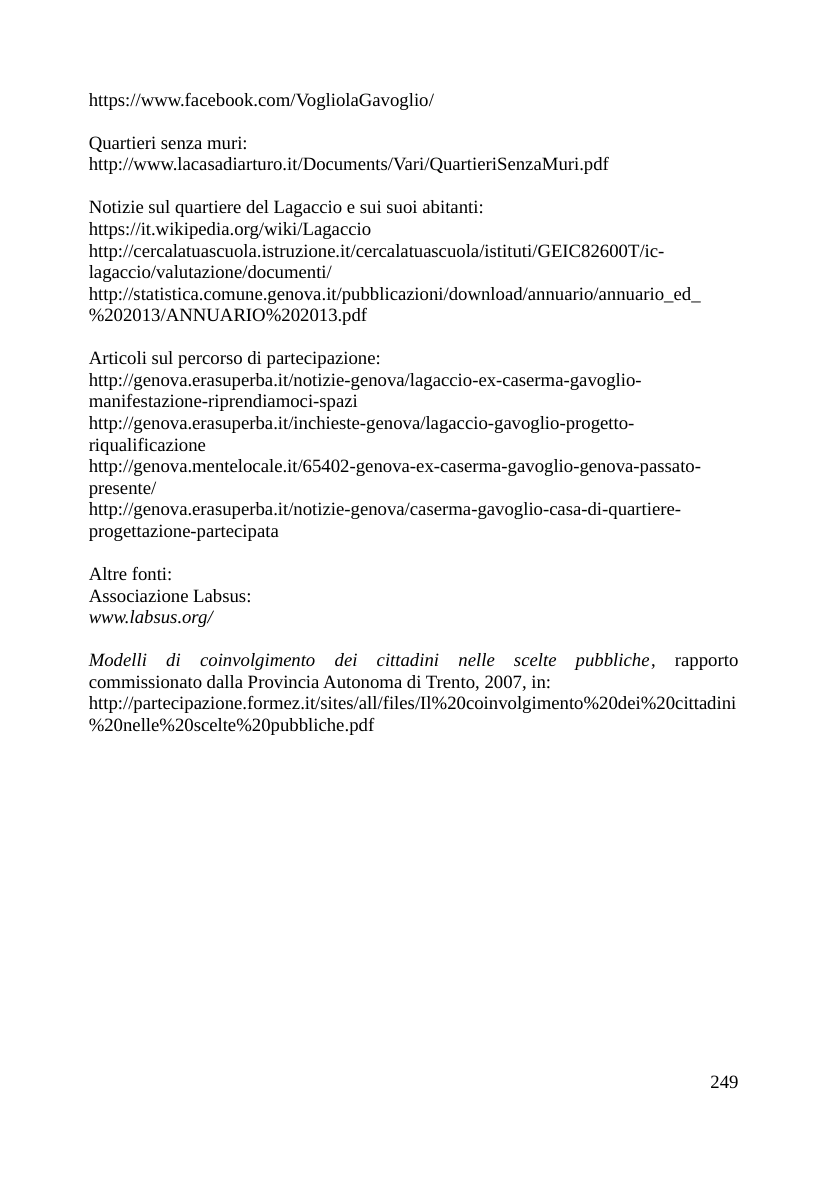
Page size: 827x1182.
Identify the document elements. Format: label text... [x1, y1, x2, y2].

text http://genova.erasuperba.it/notizie-genova/caserma-gavoglio-casa-di-quartiere-progettazione-partecipata [88, 498, 738, 541]
text http://partecipazione.formez.it/sites/all/files/Il%20coinvolgimento%20dei%20cittadini%20nelle%20scelte%20pubbliche.pdf [88, 692, 738, 735]
text Quartieri senza muri: [88, 132, 738, 153]
text https://it.wikipedia.org/wiki/Lagaccio [88, 218, 738, 239]
text http://cercalatuascuola.istruzione.it/cercalatuascuola/istituti/GEIC82600T/ic-lagaccio/valutazione/documenti/ [88, 239, 738, 283]
text http://genova.mentelocale.it/65402-genova-ex-caserma-gavoglio-genova-passato-presente/ [88, 455, 738, 498]
text https://www.facebook.com/VogliolaGavoglio/ [88, 88, 738, 110]
text http://genova.erasuperba.it/notizie-genova/lagaccio-ex-caserma-gavoglio-manifestazione-riprendiamoci-spazi [88, 369, 738, 412]
text Notizie sul quartiere del Lagaccio e sui suoi abitanti: [88, 196, 738, 218]
text http://www.lacasadiarturo.it/Documents/Vari/QuartieriSenzaMuri.pdf [88, 153, 738, 175]
text Modelli di coinvolgimento dei cittadini nelle scelte pubbliche, rapporto commissionato dalla Provincia Autonoma di Trento, 2007, in: [88, 649, 738, 692]
text http://statistica.comune.genova.it/pubblicazioni/download/annuario/annuario_ed_%202013/ANNUARIO%202013.pdf [88, 283, 738, 326]
text Altre fonti: [88, 563, 738, 584]
text www.labsus.org/ [88, 606, 738, 628]
text http://genova.erasuperba.it/inchieste-genova/lagaccio-gavoglio-progetto-riqualificazione [88, 412, 738, 455]
text Articoli sul percorso di partecipazione: [88, 347, 738, 369]
text Associazione Labsus: [88, 584, 738, 606]
